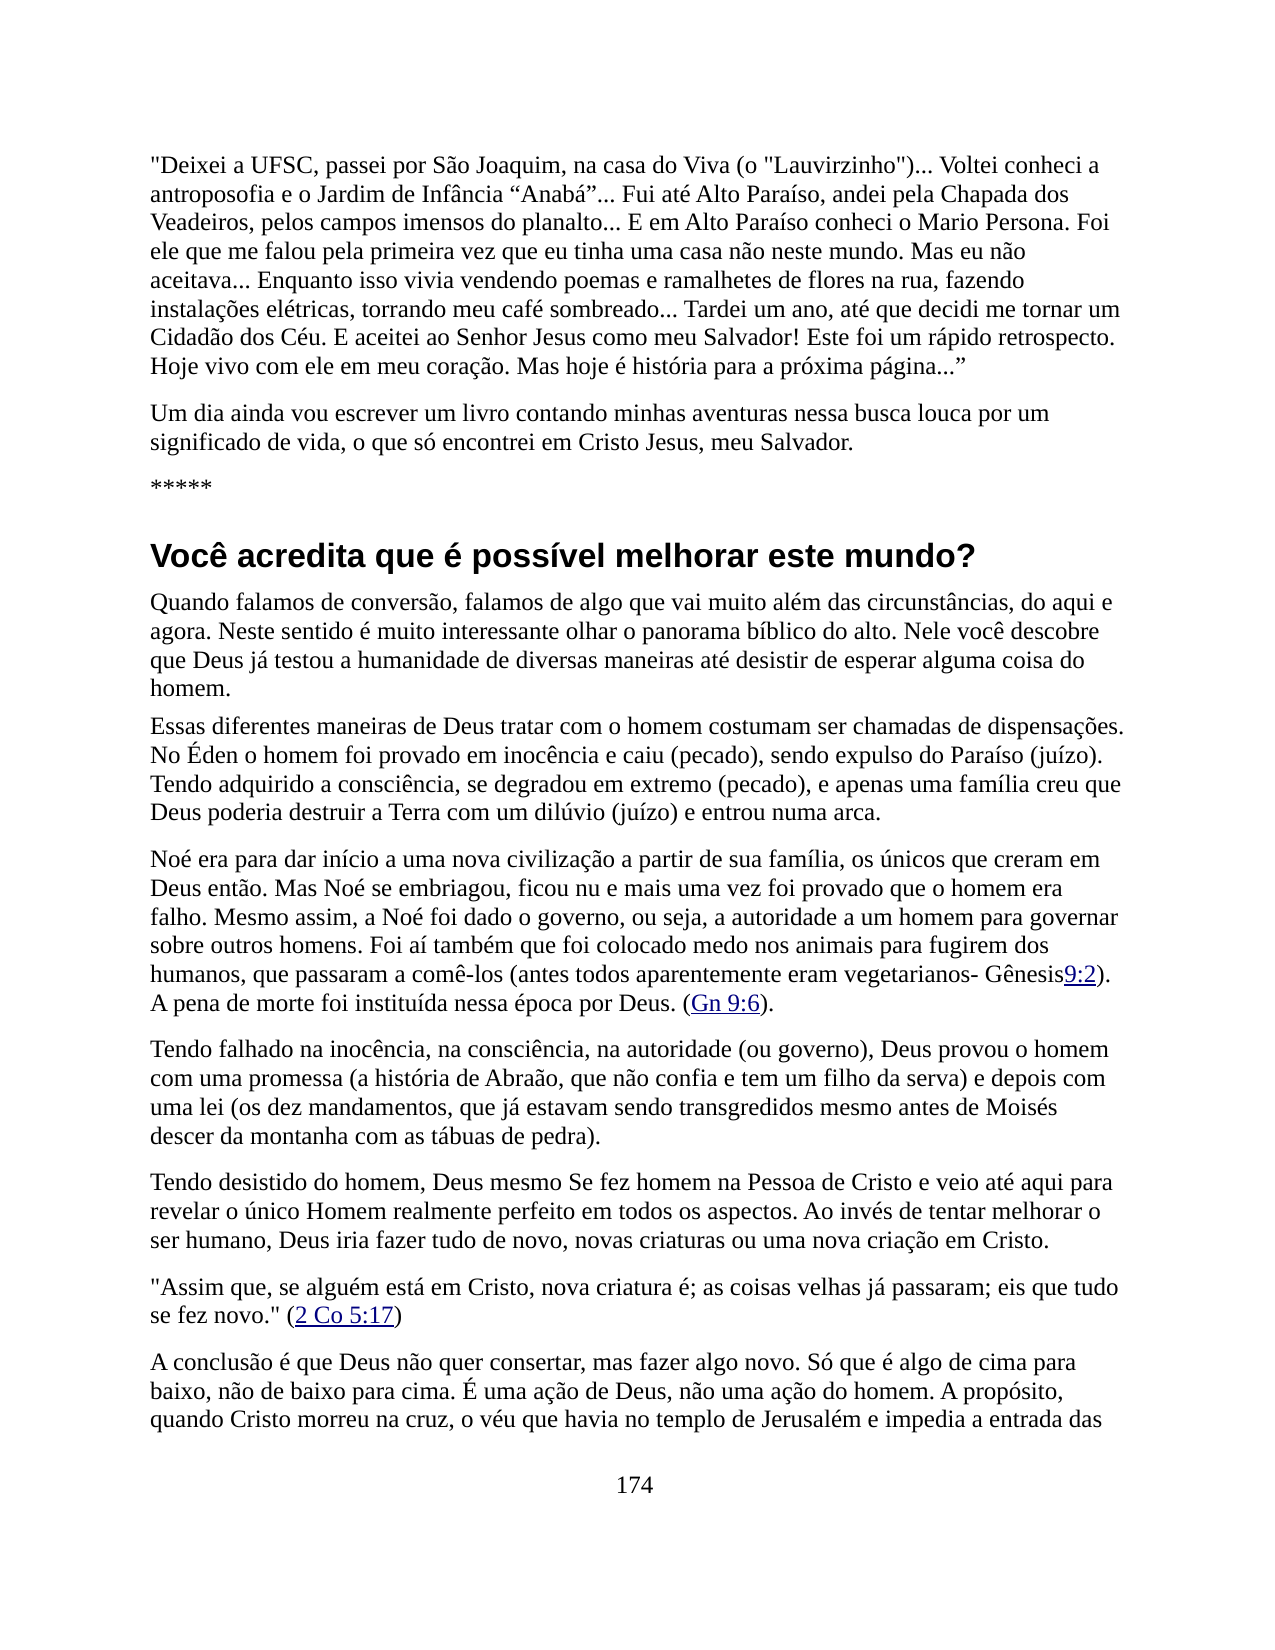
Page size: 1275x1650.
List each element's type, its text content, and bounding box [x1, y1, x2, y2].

subtitle Você acredita que é possível melhorar este mundo? [150, 536, 1125, 575]
text A conclusão é que Deus não quer consertar, mas fazer algo novo. Só que é algo de cima para baixo, não de baixo para cima. É uma ação de Deus, não uma ação do homem. A propósito, quando Cristo morreu na cruz, o véu que havia no templo de Jerusalém e impedia a entrada das [150, 1347, 1125, 1433]
text Essas diferentes maneiras de Deus tratar com o homem costumam ser chamadas de dispensações. No Éden o homem foi provado em inocência e caiu (pecado), sendo expulso do Paraíso (juízo). Tendo adquirido a consciência, se degradou em extremo (pecado), e apenas uma família creu que Deus poderia destruir a Terra com um dilúvio (juízo) e entrou numa arca. [150, 711, 1125, 826]
text Quando falamos de conversão, falamos de algo que vai muito além das circunstâncias, do aqui e agora. Neste sentido é muito interessante olhar o panorama bíblico do alto. Nele você descobre que Deus já testou a humanidade de diversas maneiras até desistir de esperar alguma coisa do homem. [150, 587, 1125, 702]
text Tendo desistido do homem, Deus mesmo Se fez homem na Pessoa de Cristo e veio até aqui para revelar o único Homem realmente perfeito em todos os aspectos. Ao invés de tentar melhorar o ser humano, Deus iria fazer tudo de novo, novas criaturas ou uma nova criação em Cristo. [150, 1167, 1125, 1254]
text Um dia ainda vou escrever um livro contando minhas aventuras nessa busca louca por um significado de vida, o que só encontrei em Cristo Jesus, meu Salvador. [150, 398, 1125, 455]
text Noé era para dar início a uma nova civilização a partir de sua família, os únicos que creram em Deus então. Mas Noé se embriagou, ficou nu e mais uma vez foi provado que o homem era falho. Mesmo assim, a Noé foi dado o governo, ou seja, a autoridade a um homem para governar sobre outros homens. Foi aí também que foi colocado medo nos animais para fugirem dos humanos, que passaram a comê-los (antes todos aparentemente eram vegetarianos- Gênesis9:2). A pena de morte foi instituída nessa época por Deus. (Gn 9:6). [150, 844, 1125, 1017]
text ***** [150, 473, 1125, 502]
text "Assim que, se alguém está em Cristo, nova criatura é; as coisas velhas já passaram; eis que tudo se fez novo." (2 Co 5:17) [150, 1272, 1125, 1329]
text Tendo falhado na inocência, na consciência, na autoridade (ou governo), Deus provou o homem com uma promessa (a história de Abraão, que não confia e tem um filho da serva) e depois com uma lei (os dez mandamentos, que já estavam sendo transgredidos mesmo antes de Moisés descer da montanha com as tábuas de pedra). [150, 1034, 1125, 1149]
text "Deixei a UFSC, passei por São Joaquim, na casa do Viva (o "Lauvirzinho")... Voltei conheci a antroposofia e o Jardim de Infância “Anabá”... Fui até Alto Paraíso, andei pela Chapada dos Veadeiros, pelos campos imensos do planalto... E em Alto Paraíso conheci o Mario Persona. Foi ele que me falou pela primeira vez que eu tinha uma casa não neste mundo. Mas eu não aceitava... Enquanto isso vivia vendendo poemas e ramalhetes de flores na rua, fazendo instalações elétricas, torrando meu café sombreado... Tardei um ano, até que decidi me tornar um Cidadão dos Céu. E aceitei ao Senhor Jesus como meu Salvador! Este foi um rápido retrospecto. Hoje vivo com ele em meu coração. Mas hoje é história para a próxima página...” [150, 150, 1125, 380]
